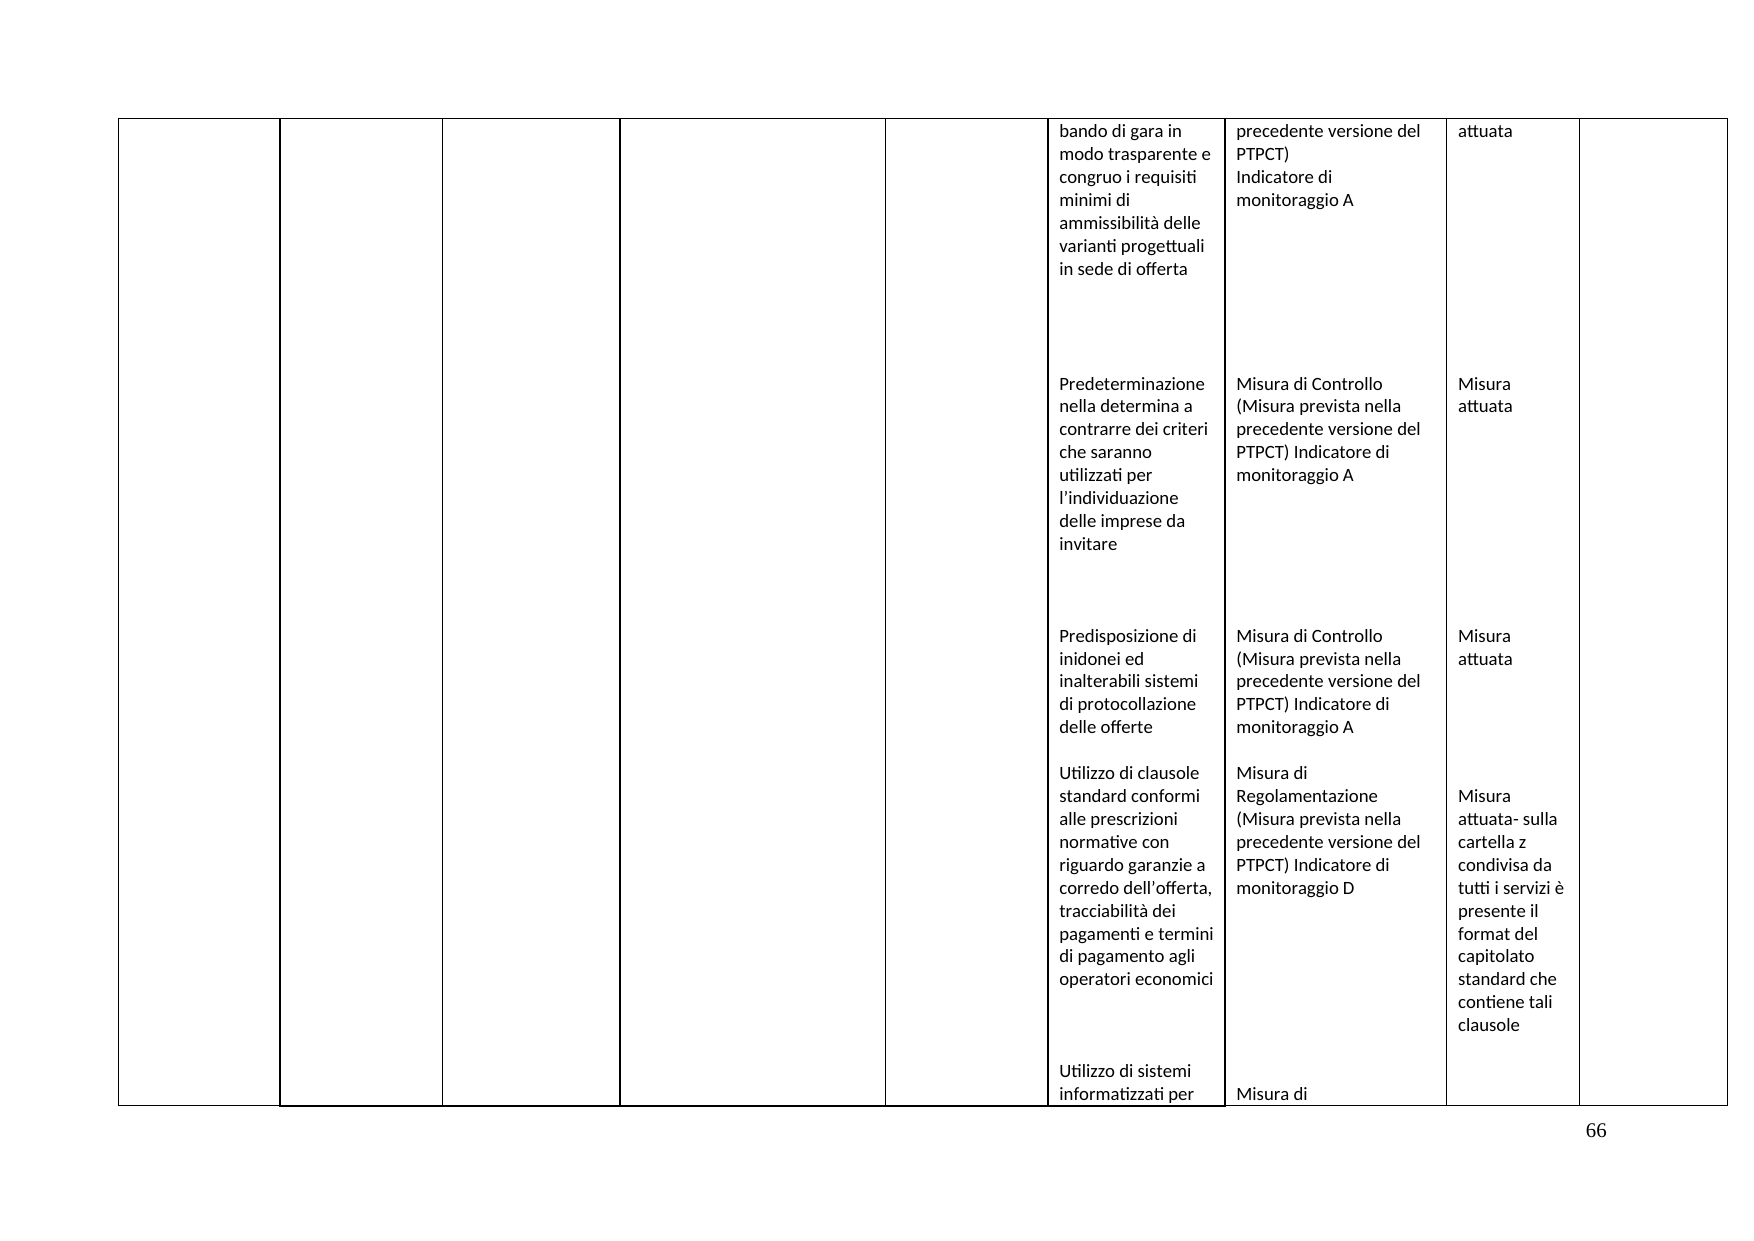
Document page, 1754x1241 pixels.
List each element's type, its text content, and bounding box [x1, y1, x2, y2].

table_cell [281, 119, 442, 1105]
table_cell bando di gara in modo trasparente e congruo i requisiti minimi di ammissibilità delle varianti progettuali in sede di offerta Predeterminazione nella determina a contrarre dei criteri che saranno utilizzati per l’individuazione delle imprese da invitare Predisposizione di inidonei ed inalterabili sistemi di protocollazione delle offerte Utilizzo di clausole standard conformi alle prescrizioni normative con riguardo garanzie a corredo dell’offerta, tracciabilità dei pagamenti e termini di pagamento agli operatori economici Utilizzo di sistemi informatizzati per [1049, 119, 1224, 1105]
table_cell [119, 119, 279, 1105]
table_cell [886, 119, 1047, 1105]
table_cell precedente versione del PTPCT) Indicatore di monitoraggio A Misura di Controllo (Misura prevista nella precedente versione del PTPCT) Indicatore di monitoraggio A Misura di Controllo (Misura prevista nella precedente versione del PTPCT) Indicatore di monitoraggio A Misura di Regolamentazione (Misura prevista nella precedente versione del PTPCT) Indicatore di monitoraggio D Misura di [1226, 119, 1446, 1105]
table_cell [1580, 119, 1727, 1105]
table_cell [621, 119, 885, 1105]
table_cell [443, 119, 619, 1105]
table_cell attuata Misura attuata Misura attuata Misura attuata- sulla cartella z condivisa da tutti i servizi è presente il format del capitolato standard che contiene tali clausole [1447, 119, 1579, 1105]
